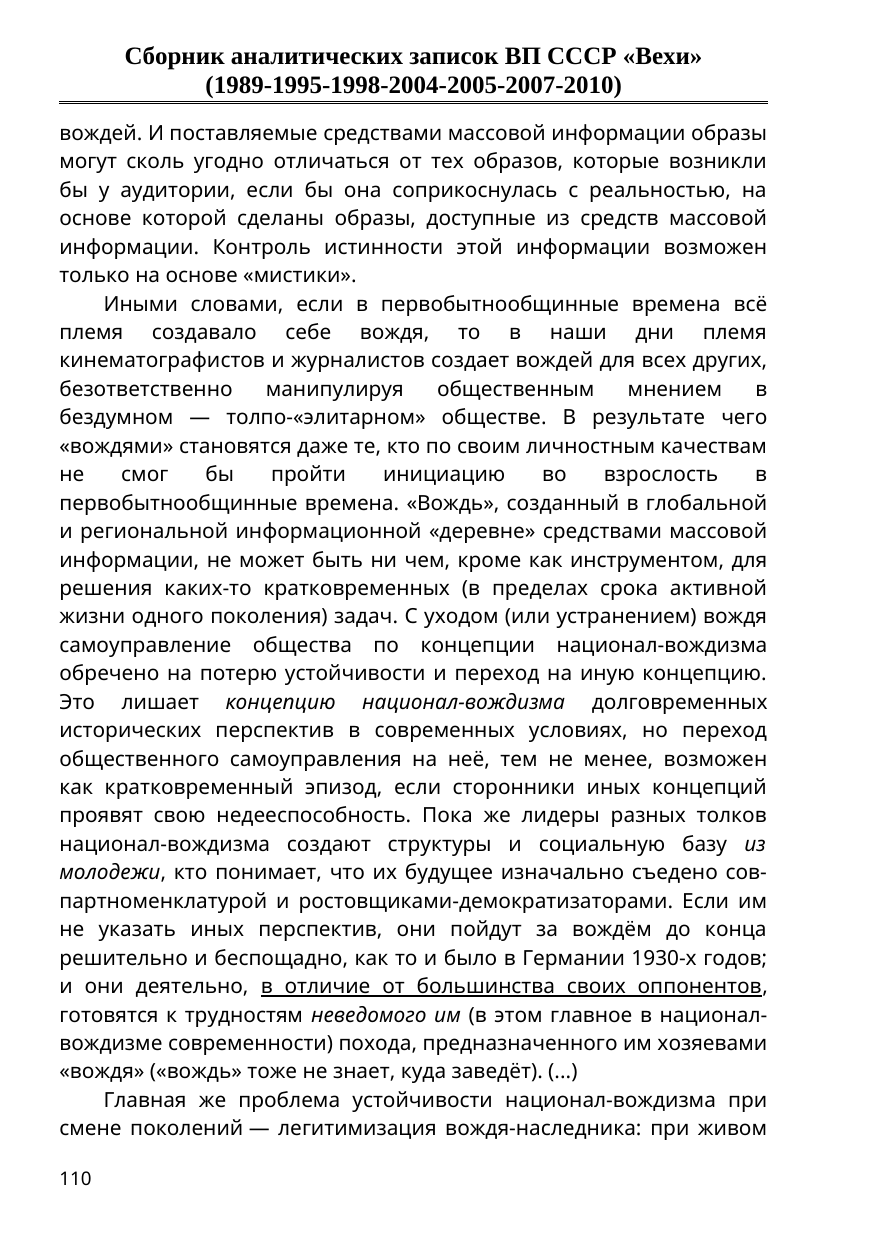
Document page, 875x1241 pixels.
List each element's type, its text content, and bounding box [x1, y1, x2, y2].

text вождей. И поставляемые средствами массовой информации образы могут сколь угодно отличаться от тех образов, которые возникли бы у аудитории, если бы она соприкоснулась с реальностью, на основе которой сделаны образы, доступные из средств массовой информации. Контроль истинности этой информации возможен только на основе «мистики». [59, 118, 768, 289]
text Иными словами, если в первобытнообщинные времена всё племя создавало себе вождя, то в наши дни племя кинематографистов и журналистов создает вождей для всех других, безответственно манипулируя общественным мнением в бездумном — толпо-«элитарном» обществе. В результате чего «вождями» становятся даже те, кто по своим личностным качествам не смог бы пройти инициацию во взрослость в первобытнообщинные времена. «Вождь», созданный в глобальной и региональной информационной «деревне» средствами массовой информации, не может быть ни чем, кроме как инструментом, для решения каких-то кратковременных (в пределах срока активной жизни одного поколения) задач. С уходом (или устранением) вождя самоуправление общества по концепции национал-вождизма обречено на потерю устойчивости и переход на иную концепцию. Это лишает концепцию национал-вождизма долговременных исторических перспектив в современных условиях, но переход общественного самоуправления на неё, тем не менее, возможен как кратковременный эпизод, если сторонники иных концепций проявят свою недееспособность. Пока же лидеры разных толков национал-вождизма создают структуры и социальную базу из молодежи, кто понимает, что их будущее изначально съедено сов-партноменклатурой и ростовщиками-демократизаторами. Если им не указать иных перспектив, они пойдут за вождём до конца решительно и беспощадно, как то и было в Германии 1930-х годов; и они деятельно, в отличие от большинства своих оппонентов, готовятся к трудностям неведомого им (в этом главное в национал-вождизме современности) похода, предназначенного им хозяевами «вождя» («вождь» тоже не знает, куда заведёт). (...) [59, 289, 768, 1085]
text Главная же проблема устойчивости национал-вождизма при смене поколений — легитимизация вождя-наследника: при живом [59, 1085, 768, 1142]
